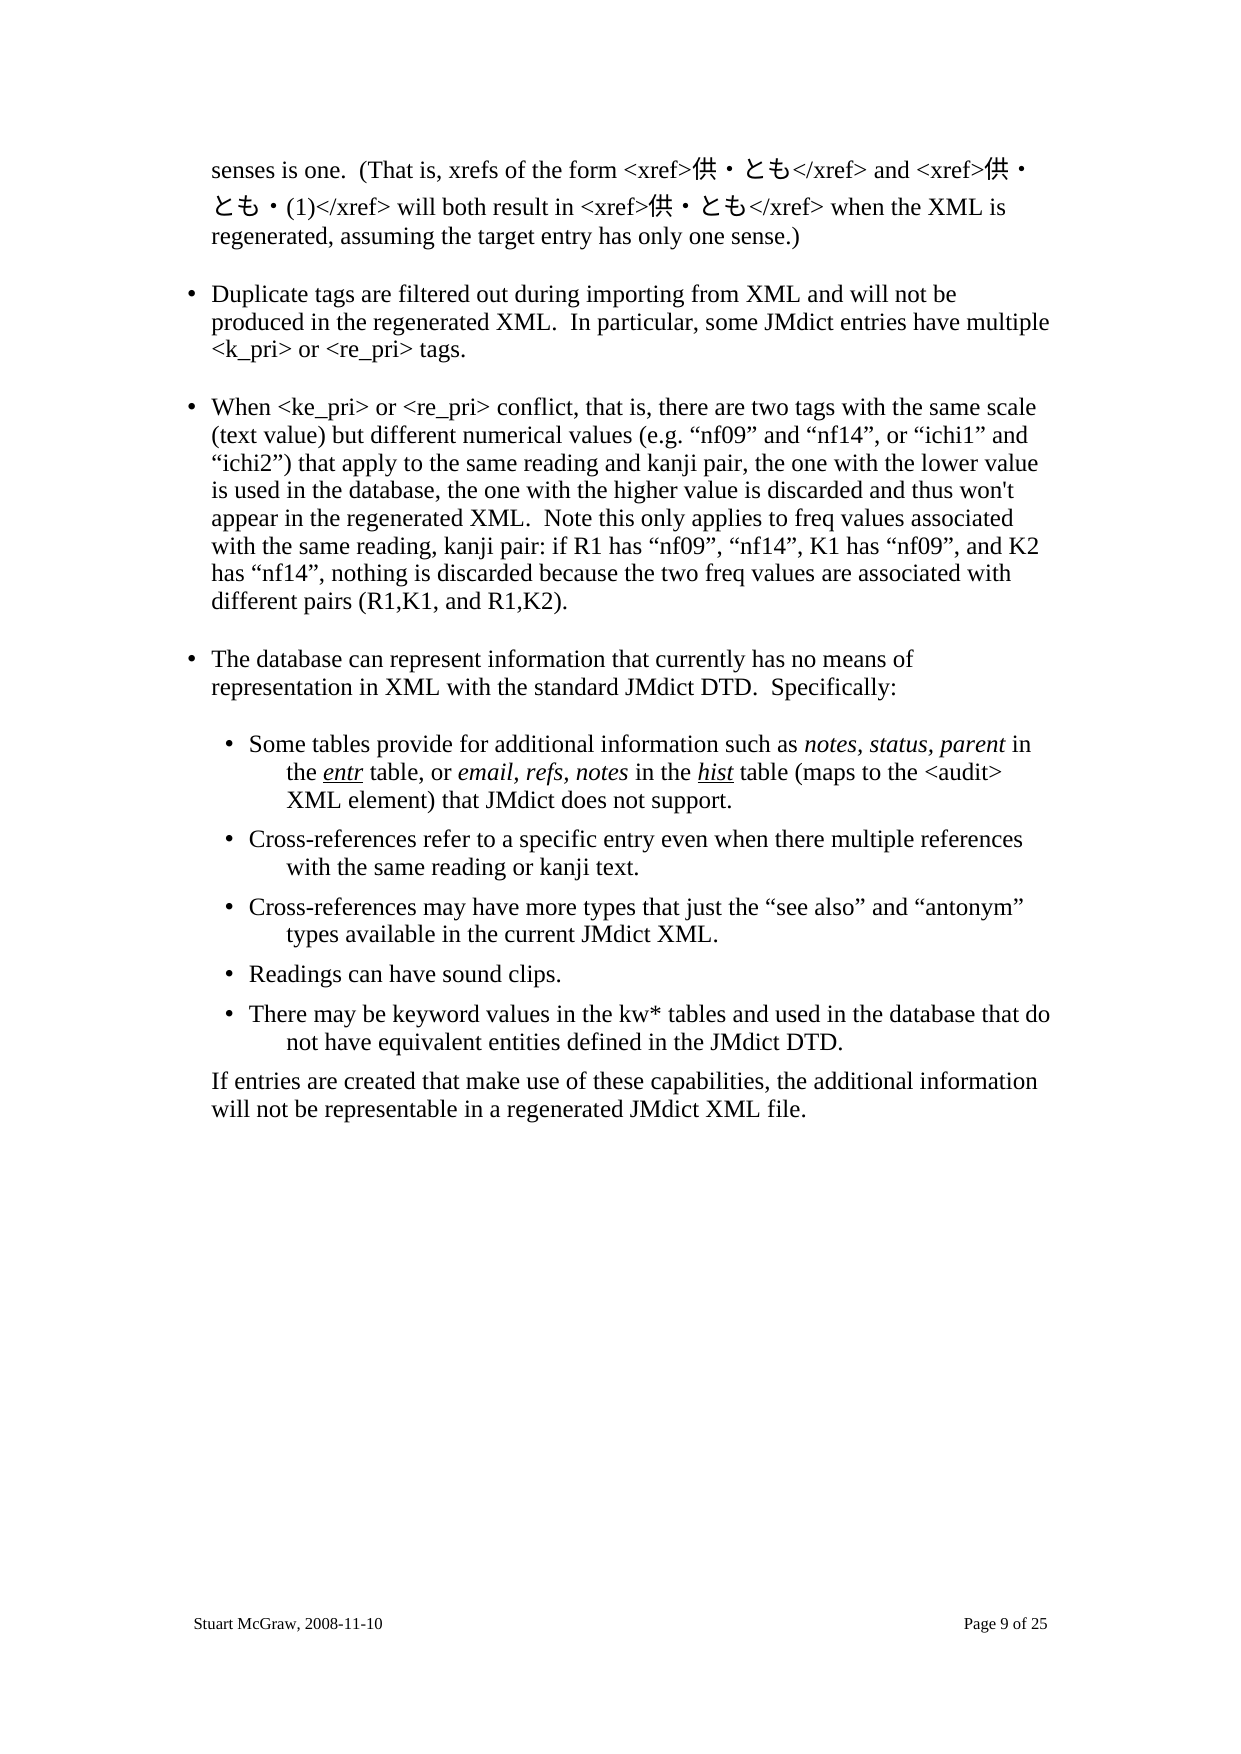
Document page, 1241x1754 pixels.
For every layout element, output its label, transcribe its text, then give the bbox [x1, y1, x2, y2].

list If entries are created that make use of these capabilities, the additional information will not be representable in a regenerated JMdict XML file. [187, 1067, 1053, 1123]
list Readings can have sound clips. [225, 960, 1053, 988]
list Cross-references may have more types that just the “see also” and “antonym” types available in the current JMdict XML. [225, 893, 1053, 948]
list senses is one. (That is, xrefs of the form <xref>供・とも</xref> and <xref>供・とも・(1)</xref> will both result in <xref>供・とも</xref> when the XML is regenerated, assuming the target entry has only one sense.) [187, 150, 1053, 250]
list Cross-references refer to a specific entry even when there multiple references with the same reading or kanji text. [225, 826, 1053, 881]
list Some tables provide for additional information such as notes, status, parent in the entr table, or email, refs, notes in the hist table (maps to the <audit> XML element) that JMdict does not support. [225, 730, 1053, 813]
list There may be keyword values in the kw* tables and used in the database that do not have equivalent entities defined in the JMdict DTD. [225, 1000, 1053, 1055]
list When <ke_pri> or <re_pri> conflict, that is, there are two tags with the same scale (text value) but different numerical values (e.g. “nf09” and “nf14”, or “ichi1” and “ichi2”) that apply to the same reading and kanji pair, the one with the lower value is used in the database, the one with the higher value is discarded and thus won't appear in the regenerated XML. Note this only applies to freq values associated with the same reading, kanji pair: if R1 has “nf09”, “nf14”, K1 has “nf09”, and K2 has “nf14”, nothing is discarded because the two freq values are associated with different pairs (R1,K1, and R1,K2). [187, 393, 1053, 615]
list The database can represent information that currently has no means of representation in XML with the standard JMdict DTD. Specifically: [187, 645, 1053, 700]
list Duplicate tags are filtered out during importing from XML and will not be produced in the regenerated XML. In particular, some JMdict entries have multiple <k_pri> or <re_pri> tags. [187, 280, 1053, 363]
